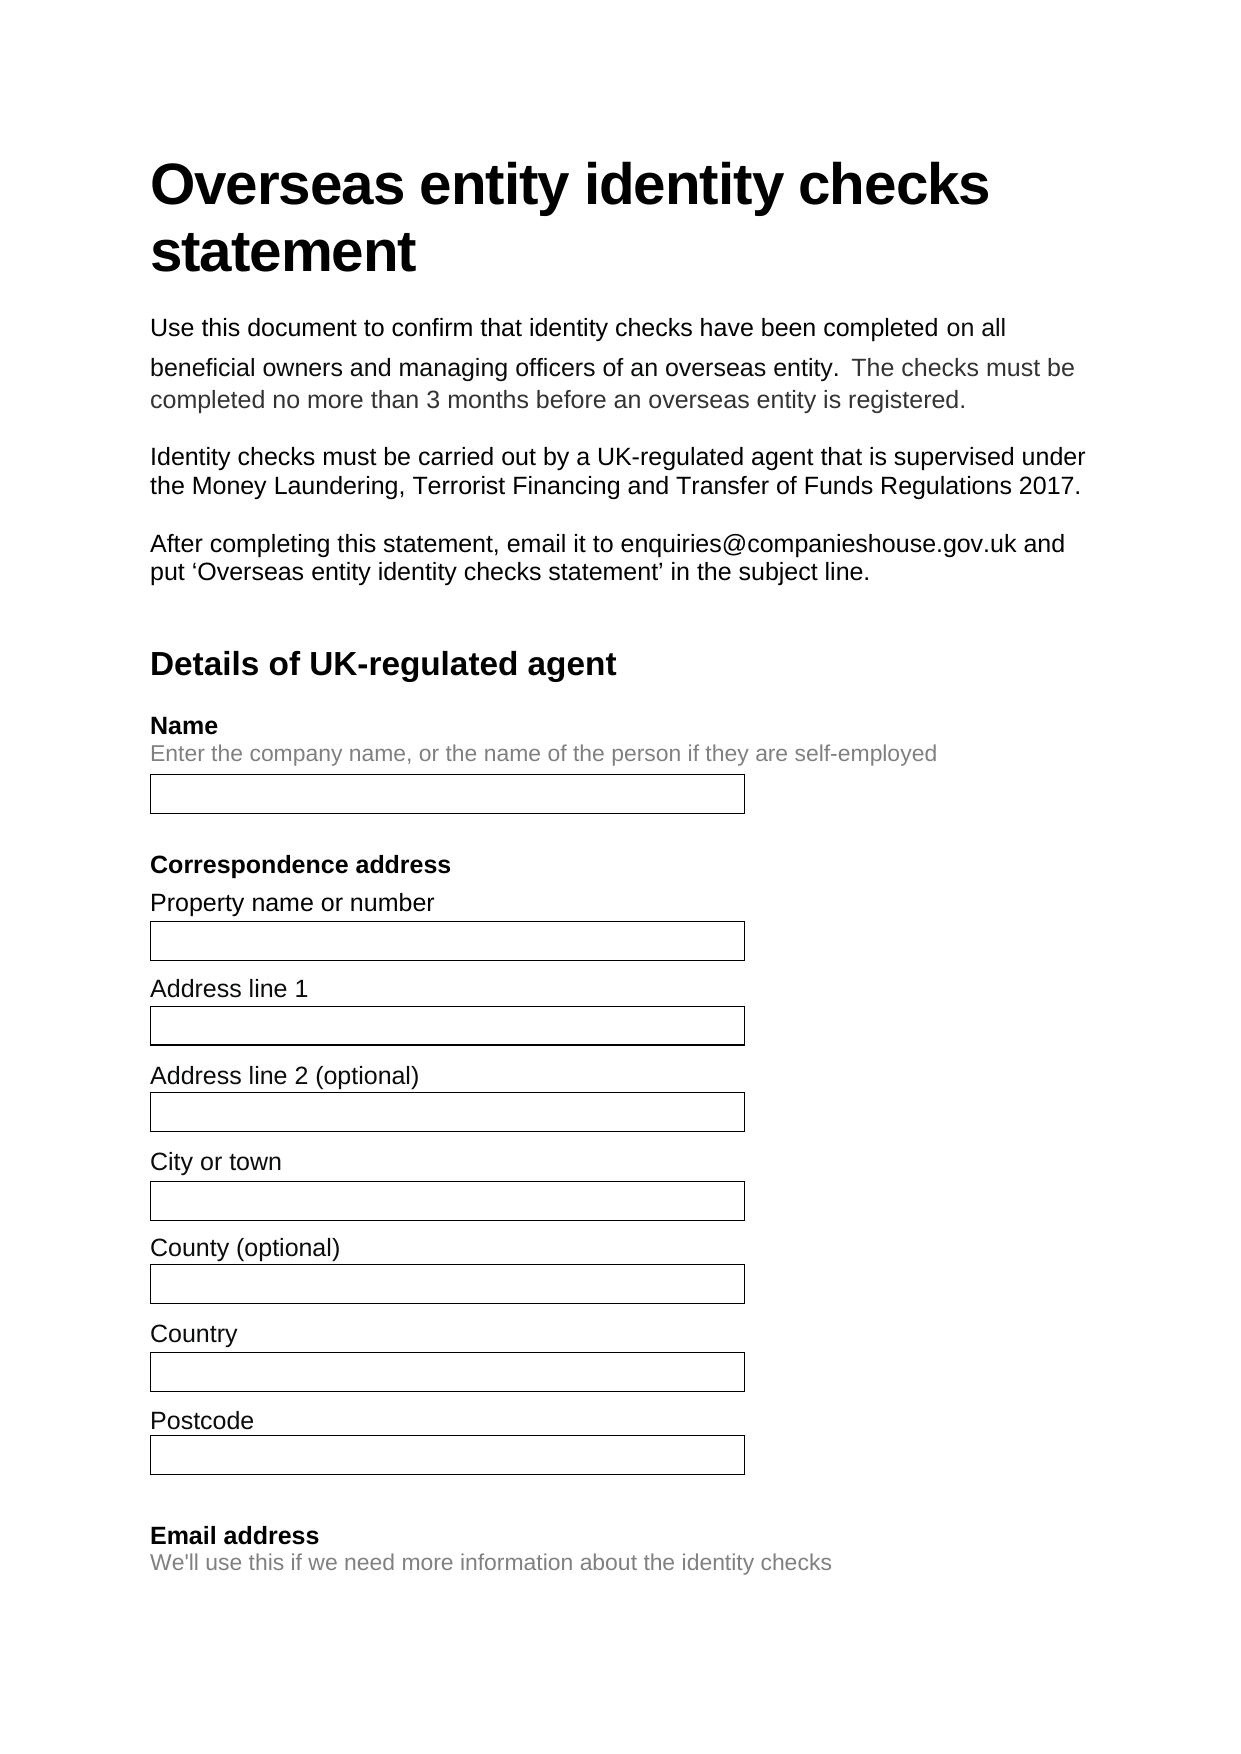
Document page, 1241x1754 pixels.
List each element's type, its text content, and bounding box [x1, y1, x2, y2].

text Enter the company name, or the name of the person if they are self-employed [150, 739, 1090, 766]
text Email address We'll use this if we need more information about the identity checks [150, 1521, 1090, 1576]
text Overseas entity identity checks statement [150, 150, 1090, 284]
text Details of UK-regulated agent [150, 643, 1090, 682]
text Property name or number [150, 888, 1090, 917]
text County (optional) [150, 1233, 1090, 1262]
text City or town [150, 1147, 1090, 1176]
text Identity checks must be carried out by a UK-regulated agent that is supervised under the Money Laundering, Terrorist Financing and Transfer of Funds Regulations 2017. [150, 442, 1090, 500]
text Correspondence address [150, 850, 1090, 878]
text Name [150, 711, 1090, 739]
text After completing this statement, email it to enquiries@companieshouse.gov.uk and put ‘Overseas entity identity checks statement’ in the subject line. [150, 528, 1090, 586]
text Address line 1 [150, 974, 1090, 1003]
text Country [150, 1319, 1090, 1348]
text Address line 2 (optional) [150, 1061, 1090, 1089]
text Use this document to confirm that identity checks have been completed on all beneficial owners and managing officers of an overseas entity. The checks must be completed no more than 3 months before an overseas entity is registered. [150, 313, 1090, 413]
text Postcode [150, 1406, 1090, 1434]
